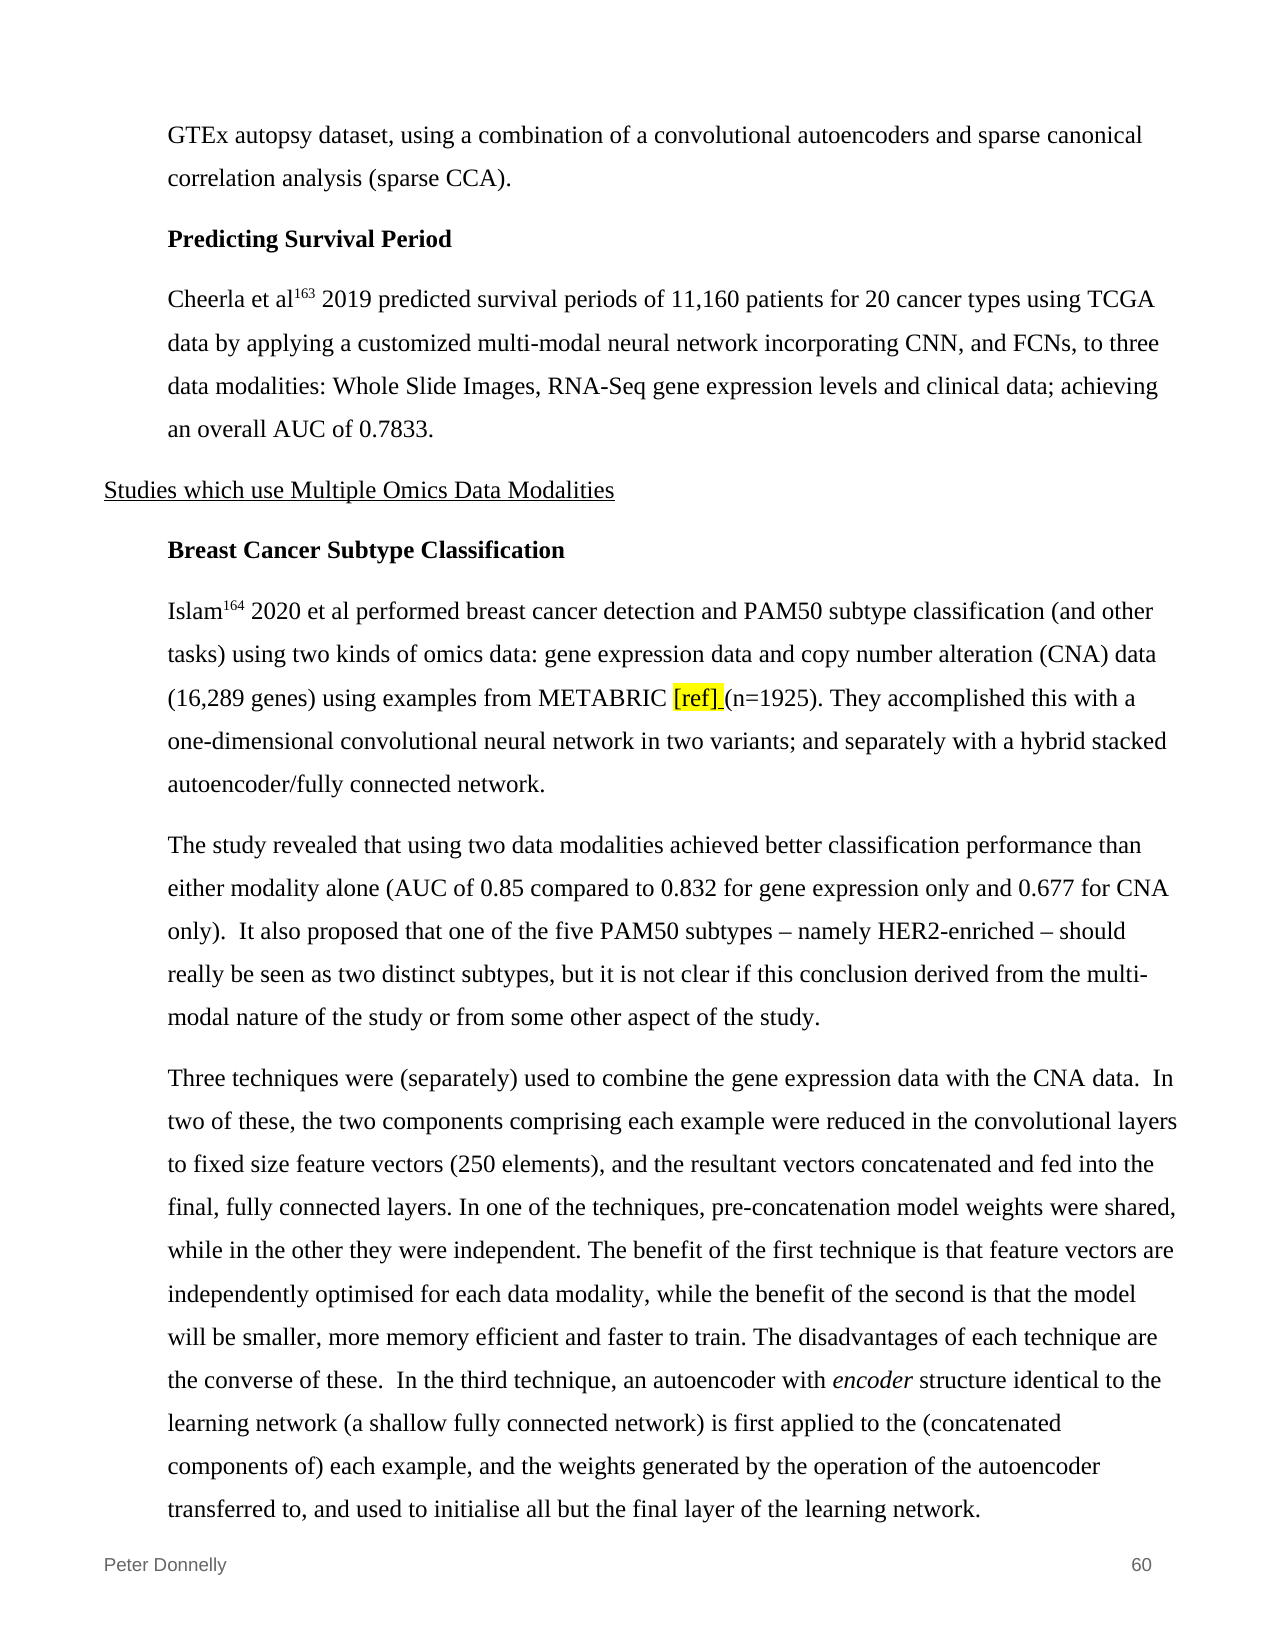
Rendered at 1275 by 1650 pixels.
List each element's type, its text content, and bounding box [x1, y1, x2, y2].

text Islam 2020 et al performed breast cancer detection and PAM50 subtype classification (and other tasks) using two kinds of omics data: gene expression data and copy number alteration (CNA) data (16,289 genes) using examples from METABRIC [ref] (n=1925). They accomplished this with a one-dimensional convolutional neural network in two variants; and separately with a hybrid stacked autoencoder/fully connected network. [167, 596, 1181, 798]
text GTEx autopsy dataset, using a combination of a convolutional autoencoders and sparse canonical correlation analysis (sparse CCA). [167, 120, 1181, 192]
text Three techniques were (separately) used to combine the gene expression data with the CNA data. In two of these, the two components comprising each example were reduced in the convolutional layers to fixed size feature vectors (250 elements), and the resultant vectors concatenated and fed into the final, fully connected layers. In one of the techniques, pre-concatenation model weights were shared, while in the other they were independent. The benefit of the first technique is that feature vectors are independently optimised for each data modality, while the benefit of the second is that the model will be smaller, more memory efficient and faster to train. The disadvantages of each technique are the converse of these. In the third technique, an autoencoder with encoder structure identical to the learning network (a shallow fully connected network) is first applied to the (concatenated components of) each example, and the weights generated by the operation of the autoencoder transferred to, and used to initialise all but the final layer of the learning network. [167, 1063, 1181, 1523]
text Predicting Survival Period [167, 224, 1181, 252]
text Breast Cancer Subtype Classification [167, 536, 1181, 564]
text Studies which use Multiple Omics Data Modalities [103, 475, 1181, 503]
text The study revealed that using two data modalities achieved better classification performance than either modality alone (AUC of 0.85 compared to 0.832 for gene expression only and 0.677 for CNA only). It also proposed that one of the five PAM50 subtypes – namely HER2-enriched – should really be seen as two distinct subtypes, but it is not clear if this conclusion derived from the multi-modal nature of the study or from some other aspect of the study. [167, 830, 1181, 1031]
text Cheerla et al 2019 predicted survival periods of 11,160 patients for 20 cancer types using TCGA data by applying a customized multi-modal neural network incorporating CNN, and FCNs, to three data modalities: Whole Slide Images, RNA-Seq gene expression levels and clinical data; achieving an overall AUC of 0.7833. [167, 284, 1181, 443]
